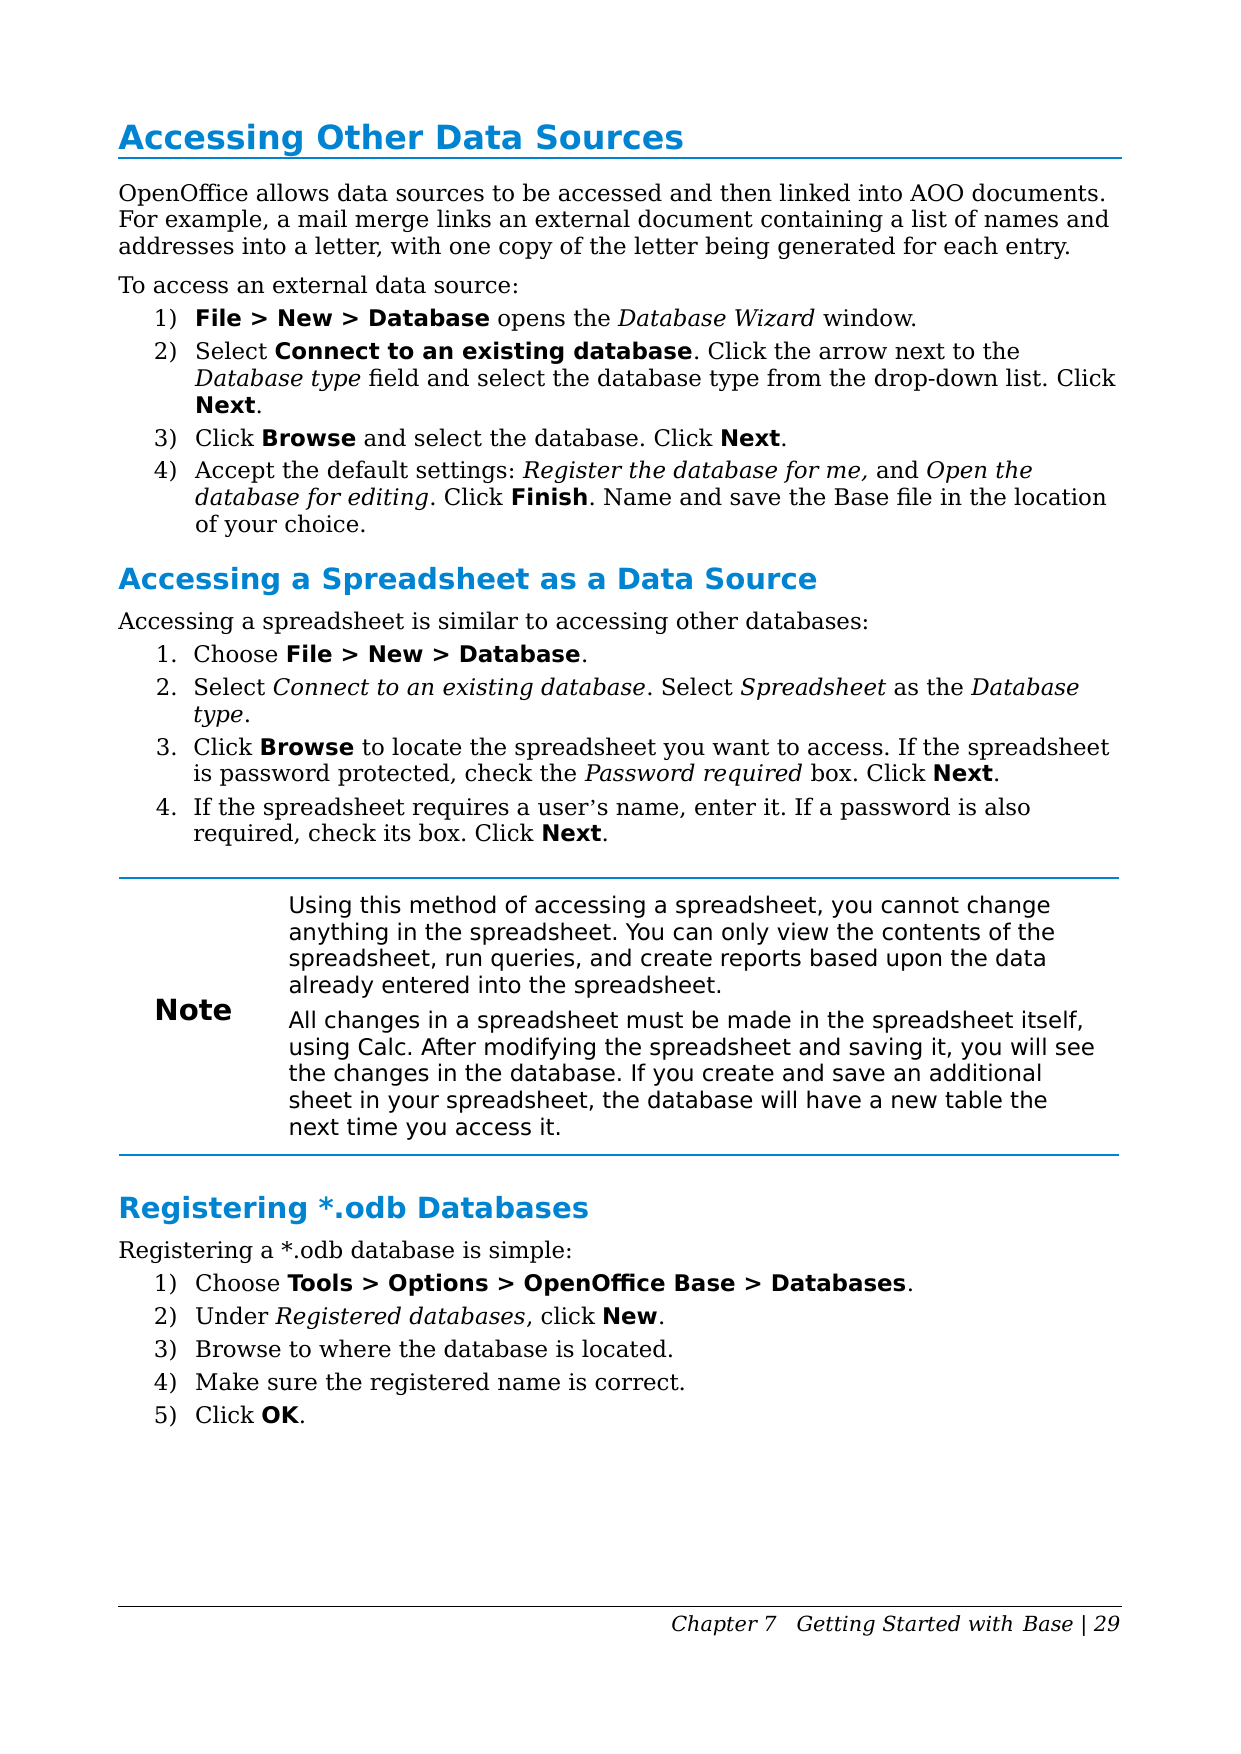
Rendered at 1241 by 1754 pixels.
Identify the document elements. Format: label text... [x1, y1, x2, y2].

list Select Connect to an existing database. Select Spreadsheet as the Database type. [156, 674, 1122, 728]
list If the spreadsheet requires a user’s name, enter it. If a password is also required, check its box. Click Next. [156, 793, 1122, 847]
list Registering a *.odb database is simple: [118, 1237, 1122, 1264]
list To access an external data source: [118, 272, 1122, 299]
list Accept the default settings: Register the database for me, and Open the database for editing. Click Finish. Name and save the Base file in the location of your choice. [177, 458, 1122, 538]
list Choose Tools > Options > OpenOffice Base > Databases. [177, 1271, 1122, 1297]
list Choose File > New > Database. [156, 641, 1122, 668]
subtitle Accessing Other Data Sources [118, 118, 1122, 157]
text OpenOffice allows data sources to be accessed and then linked into AOO documents. For example, a mail merge links an external document containing a list of names and addresses into a letter, with one copy of the letter being generated for each entry. [118, 178, 1122, 260]
list Click Browse and select the database. Click Next. [177, 425, 1122, 451]
list Under Registered databases, click New. [177, 1303, 1122, 1330]
table_header Using this method of accessing a spreadsheet, you cannot change anything in the spreadsheet. You can only view the contents of the spreadsheet, run queries, and create reports based upon the data already entered into the spreadsheet. All changes in a spreadsheet must be made in the spreadsheet itself, using Calc. After modifying the spreadsheet and saving it, you will see the changes in the database. If you create and save an additional sheet in your spreadsheet, the database will have a new table the next time you access it. [267, 879, 1119, 1154]
list Select Connect to an existing database. Click the arrow next to the Database type field and select the database type from the drop-down list. Click Next. [177, 338, 1122, 418]
table_header Note [119, 879, 267, 1154]
subtitle Registering *.odb Databases [118, 1191, 1122, 1225]
subtitle Accessing a Spreadsheet as a Data Source [118, 562, 1122, 596]
list Accessing a spreadsheet is similar to accessing other databases: [118, 608, 1122, 635]
list File > New > Database opens the Database Wizard window. [177, 306, 1122, 332]
list Click OK. [177, 1402, 1122, 1429]
list Click Browse to locate the spreadsheet you want to access. If the spreadsheet is password protected, check the Password required box. Click Next. [156, 734, 1122, 787]
list Make sure the registered name is correct. [177, 1369, 1122, 1396]
list Browse to where the database is located. [177, 1336, 1122, 1363]
